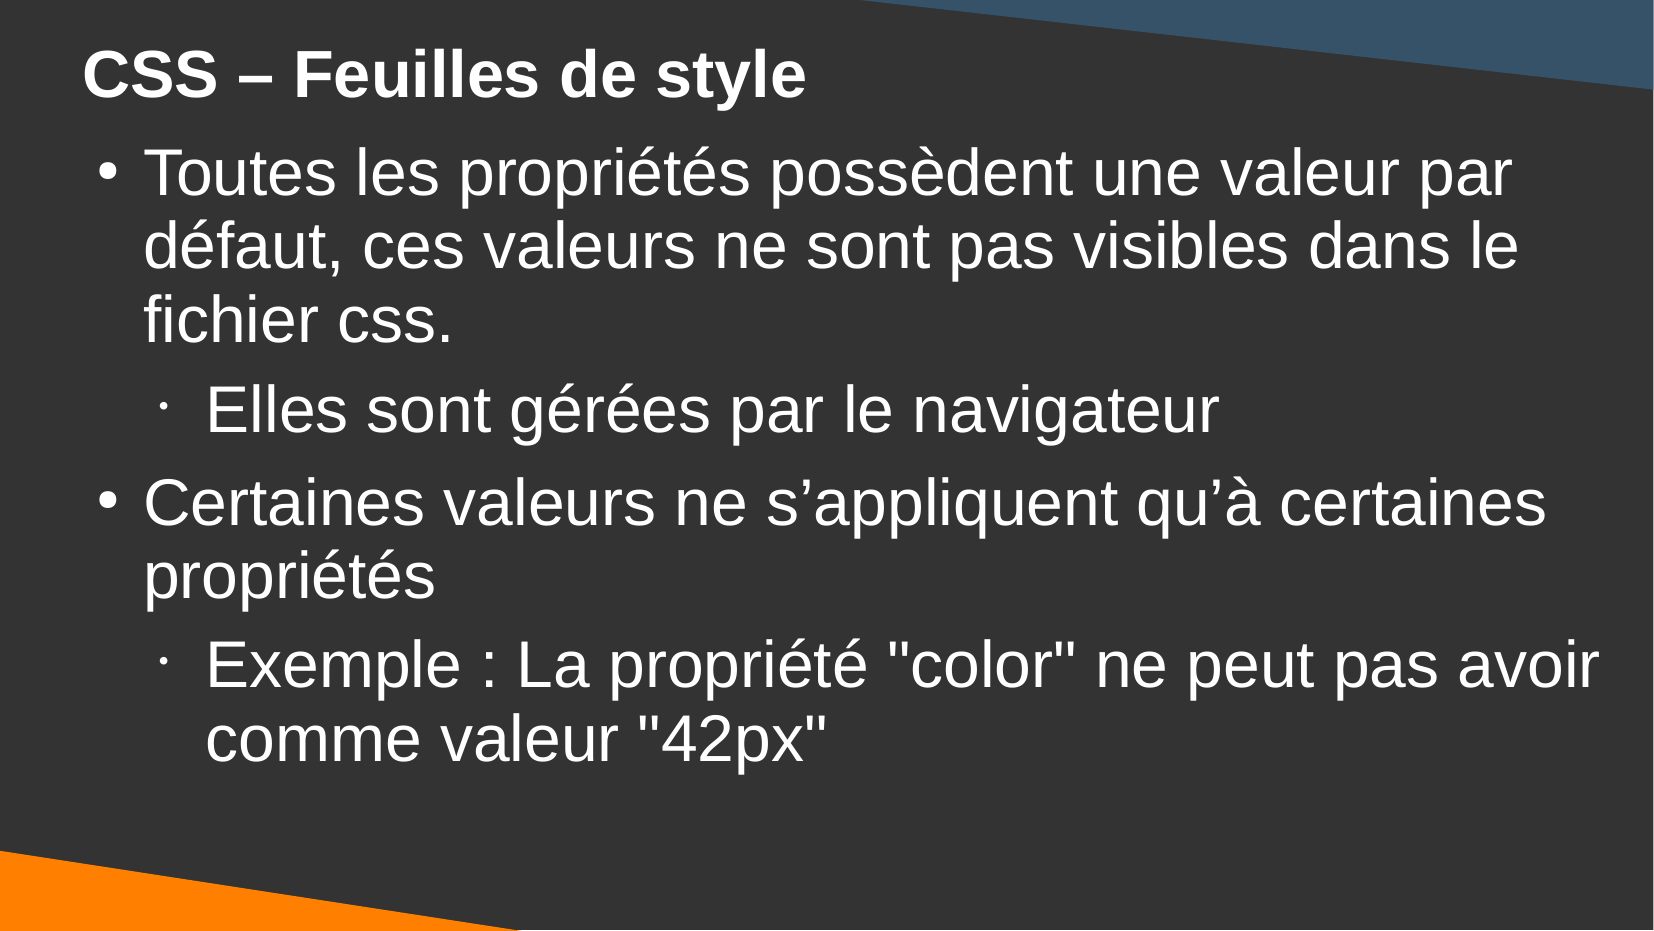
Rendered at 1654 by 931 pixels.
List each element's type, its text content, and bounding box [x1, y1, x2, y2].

text_box [0, 850, 522, 931]
text_box [859, 0, 1654, 90]
list Toutes les propriétés possèdent une valeur par défaut, ces valeurs ne sont pas visibles dans le fichier css. Elles sont gérées par le navigateur Certaines valeurs ne s’appliquent qu’à certaines propriétés Exemple : La propriété "color" ne peut pas avoir comme valeur "42px" [80, 135, 1605, 780]
title CSS – Feuilles de style [82, 37, 1571, 114]
